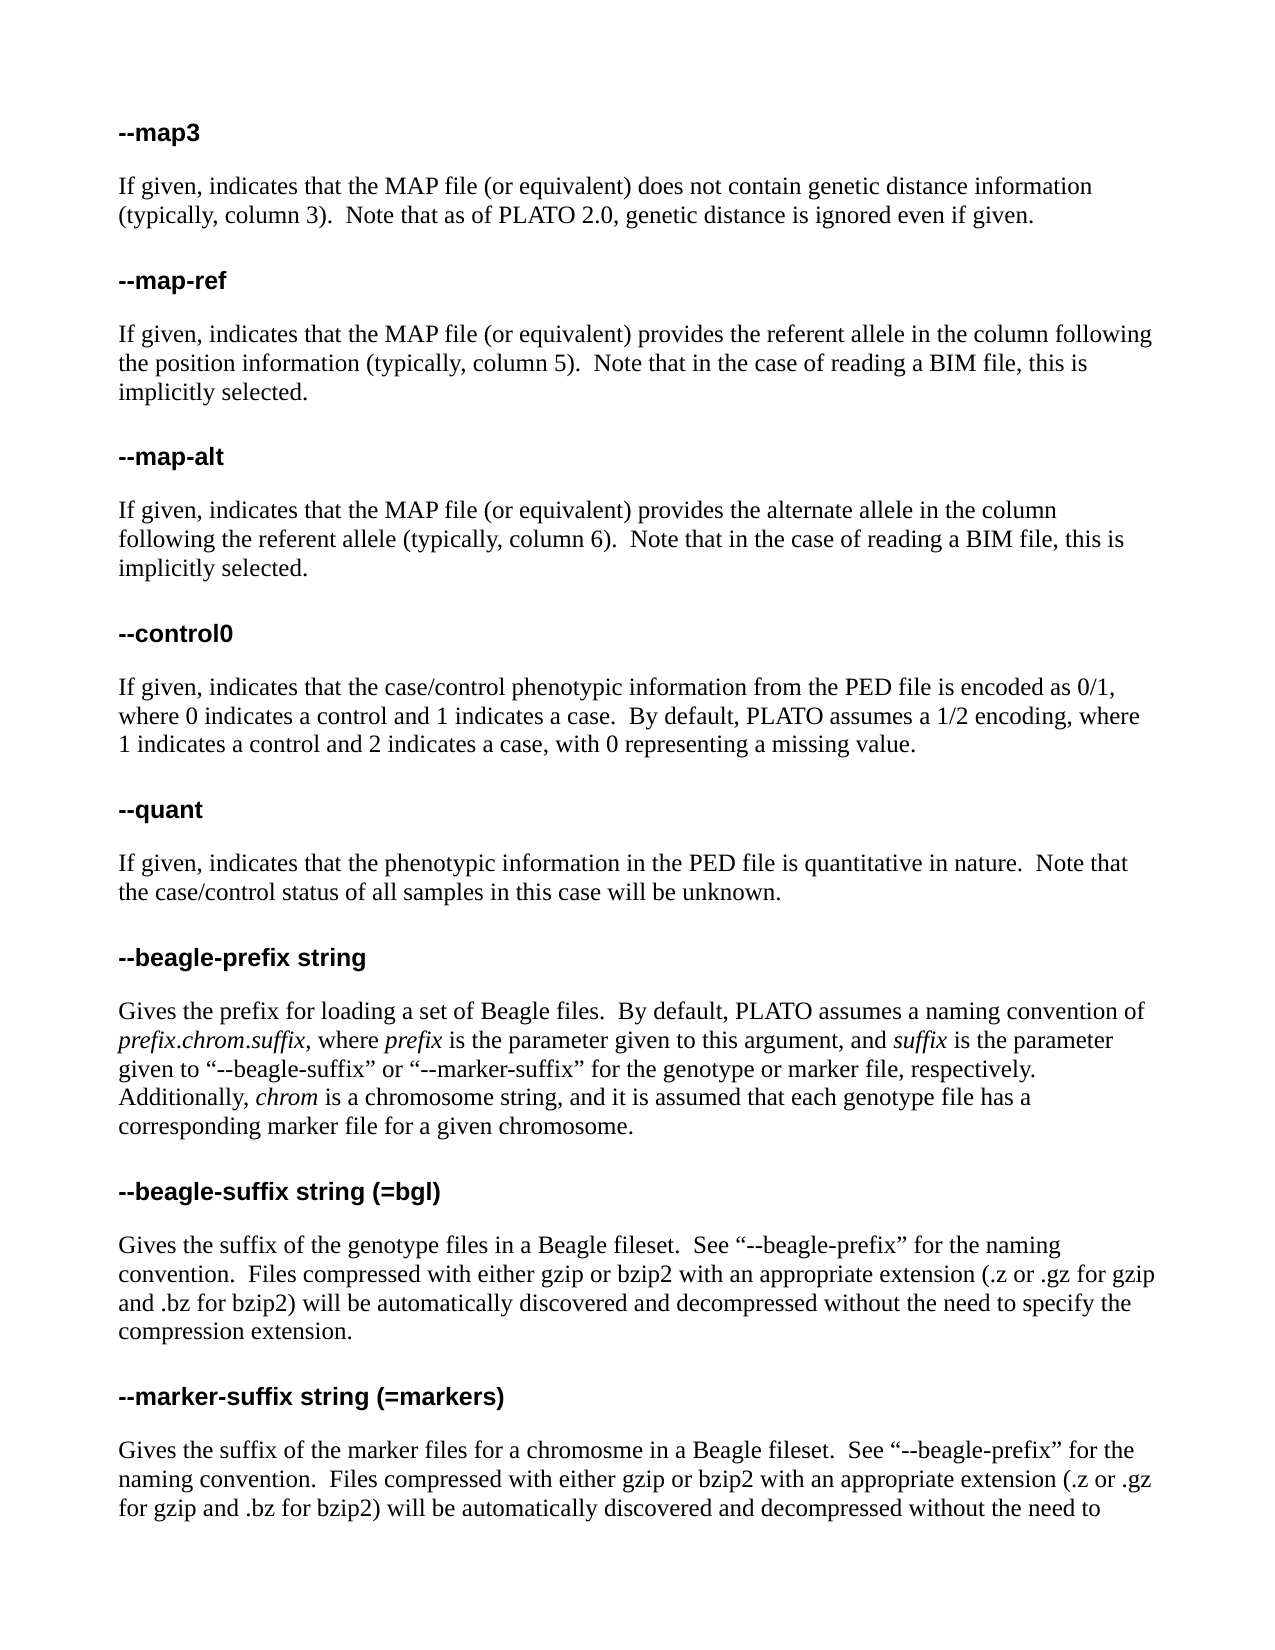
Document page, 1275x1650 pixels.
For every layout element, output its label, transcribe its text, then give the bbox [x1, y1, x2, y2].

subtitle --control0 [118, 619, 1157, 647]
subtitle --map-ref [118, 266, 1157, 294]
subtitle --map-alt [118, 442, 1157, 471]
text If given, indicates that the MAP file (or equivalent) provides the referent allele in the column following the position information (typically, column 5). Note that in the case of reading a BIM file, this is implicitly selected. [118, 319, 1157, 405]
text Gives the suffix of the genotype files in a Beagle fileset. See “--beagle-prefix” for the naming convention. Files compressed with either gzip or bzip2 with an appropriate extension (.z or .gz for gzip and .bz for bzip2) will be automatically discovered and decompressed without the need to specify the compression extension. [118, 1230, 1157, 1345]
text Gives the suffix of the marker files for a chromosme in a Beagle fileset. See “--beagle-prefix” for the naming convention. Files compressed with either gzip or bzip2 with an appropriate extension (.z or .gz for gzip and .bz for bzip2) will be automatically discovered and decompressed without the need to [118, 1435, 1157, 1522]
subtitle --map3 [118, 118, 1157, 147]
subtitle --beagle-prefix string [118, 943, 1157, 972]
subtitle --quant [118, 795, 1157, 824]
text Gives the prefix for loading a set of Beagle files. By default, PLATO assumes a naming convention of prefix.chrom.suffix, where prefix is the parameter given to this argument, and suffix is the parameter given to “--beagle-suffix” or “--marker-suffix” for the genotype or marker file, respectively. Additionally, chrom is a chromosome string, and it is assumed that each genotype file has a corresponding marker file for a given chromosome. [118, 996, 1157, 1140]
text If given, indicates that the MAP file (or equivalent) provides the alternate allele in the column following the referent allele (typically, column 6). Note that in the case of reading a BIM file, this is implicitly selected. [118, 496, 1157, 582]
subtitle --beagle-suffix string (=bgl) [118, 1177, 1157, 1206]
text If given, indicates that the phenotypic information in the PED file is quantitative in nature. Note that the case/control status of all samples in this case will be unknown. [118, 848, 1157, 906]
subtitle --marker-suffix string (=markers) [118, 1382, 1157, 1411]
text If given, indicates that the case/control phenotypic information from the PED file is encoded as 0/1, where 0 indicates a control and 1 indicates a case. By default, PLATO assumes a 1/2 encoding, where 1 indicates a control and 2 indicates a case, with 0 representing a missing value. [118, 672, 1157, 758]
text If given, indicates that the MAP file (or equivalent) does not contain genetic distance information (typically, column 3). Note that as of PLATO 2.0, genetic distance is ignored even if given. [118, 171, 1157, 229]
